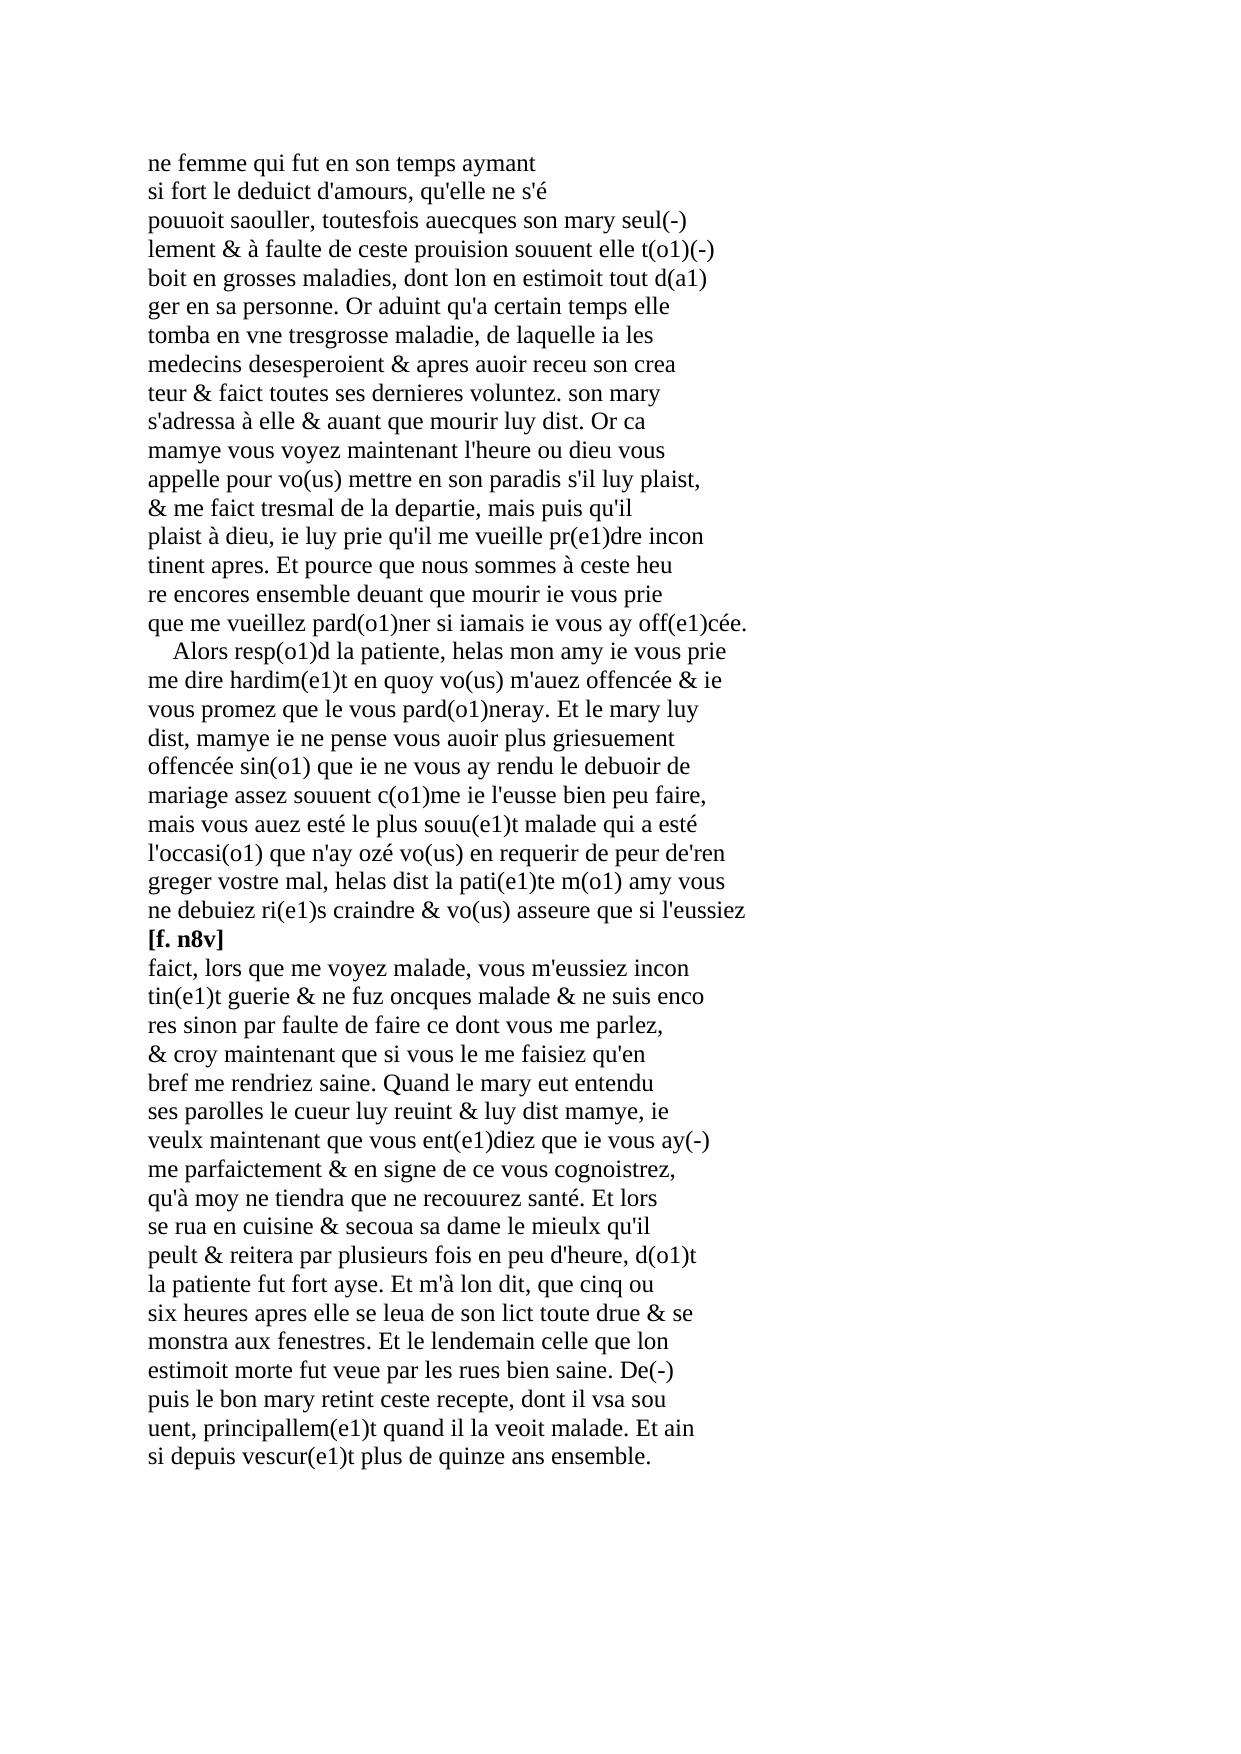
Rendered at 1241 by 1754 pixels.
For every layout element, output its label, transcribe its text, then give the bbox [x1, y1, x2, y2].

text ne femme qui fut en son temps aymant si fort le deduict d'amours, qu'elle ne s'é pouuoit saouller, toutesfois auecques son mary seul(-) lement & à faulte de ceste prouision souuent elle t(o1)(-) boit en grosses maladies, dont lon en estimoit tout d(a1) ger en sa personne. Or aduint qu'a certain temps elle tomba en vne tresgrosse maladie, de laquelle ia les medecins desesperoient & apres auoir receu son crea teur & faict toutes ses dernieres voluntez. son mary s'adressa à elle & auant que mourir luy dist. Or ca mamye vous voyez maintenant l'heure ou dieu vous appelle pour vo(us) mettre en son paradis s'il luy plaist, & me faict tresmal de la departie, mais puis qu'il plaist à dieu, ie luy prie qu'il me vueille pr(e1)dre incon tinent apres. Et pource que nous sommes à ceste heu re encores ensemble deuant que mourir ie vous prie que me vueillez pard(o1)ner si iamais ie vous ay off(e1)cée. [148, 148, 1093, 636]
text Alors resp(o1)d la patiente, helas mon amy ie vous prie me dire hardim(e1)t en quoy vo(us) m'auez offencée & ie vous promez que le vous pard(o1)neray. Et le mary luy dist, mamye ie ne pense vous auoir plus griesuement offencée sin(o1) que ie ne vous ay rendu le debuoir de mariage assez souuent c(o1)me ie l'eusse bien peu faire, mais vous auez esté le plus souu(e1)t malade qui a esté l'occasi(o1) que n'ay ozé vo(us) en requerir de peur de'ren greger vostre mal, helas dist la pati(e1)te m(o1) amy vous ne debuiez ri(e1)s craindre & vo(us) asseure que si l'eussiez [f. n8v] faict, lors que me voyez malade, vous m'eussiez incon tin(e1)t guerie & ne fuz oncques malade & ne suis enco res sinon par faulte de faire ce dont vous me parlez, & croy maintenant que si vous le me faisiez qu'en bref me rendriez saine. Quand le mary eut entendu ses parolles le cueur luy reuint & luy dist mamye, ie veulx maintenant que vous ent(e1)diez que ie vous ay(-) me parfaictement & en signe de ce vous cognoistrez, qu'à moy ne tiendra que ne recouurez santé. Et lors se rua en cuisine & secoua sa dame le mieulx qu'il peult & reitera par plusieurs fois en peu d'heure, d(o1)t la patiente fut fort ayse. Et m'à lon dit, que cinq ou six heures apres elle se leua de son lict toute drue & se monstra aux fenestres. Et le lendemain celle que lon estimoit morte fut veue par les rues bien saine. De(-) puis le bon mary retint ceste recepte, dont il vsa sou uent, principallem(e1)t quand il la veoit malade. Et ain si depuis vescur(e1)t plus de quinze ans ensemble. [148, 636, 1093, 1470]
